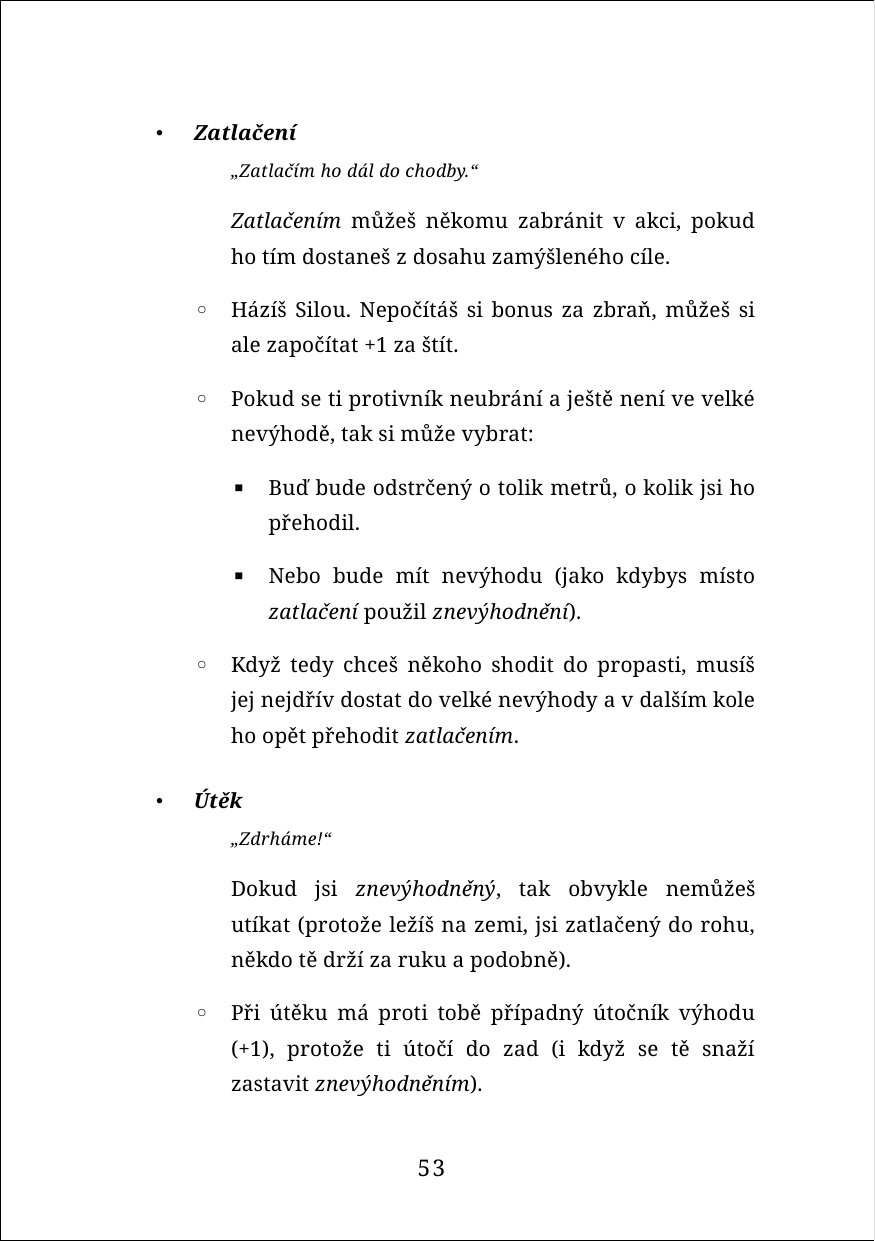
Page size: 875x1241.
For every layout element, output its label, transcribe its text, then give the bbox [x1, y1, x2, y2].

list Buď bude odstrčený o tolik metrů, o kolik jsi ho přehodil. [231, 473, 756, 537]
list Nebo bude mít nevýhodu (jako kdybys místo zatlačení použil znevýhodnění). [231, 561, 756, 625]
list Dokud jsi znevýhodněný, tak obvykle nemůžeš utíkat (protože ležíš na zemi, jsi zatlačený do rohu, někdo tě drží za ruku a podobně). [193, 874, 756, 974]
list Házíš Silou. Nepočítáš si bonus za zbraň, můžeš si ale započítat +1 za štít. [193, 295, 756, 359]
list Pokud se ti protivník neubrání a ještě není ve velké nevýhodě, tak si může vybrat: [193, 384, 756, 448]
list „Zatlačím ho dál do chodby.“ [193, 158, 756, 183]
list „Zdrháme!“ [193, 826, 756, 851]
list Zatlačením můžeš někomu zabránit v akci, pokud ho tím dostaneš z dosahu zamýšleného cíle. [193, 206, 756, 270]
subtitle Zatlačení [156, 118, 756, 147]
list Když tedy chceš někoho shodit do propasti, musíš jej nejdřív dostat do velké nevýhody a v dalším kole ho opět přehodit zatlačením. [193, 650, 756, 749]
subtitle Útěk [156, 786, 756, 814]
list Při útěku má proti tobě případný útočník výhodu (+1), protože ti útočí do zad (i když se tě snaží zastavit znevýhodněním). [193, 998, 756, 1098]
